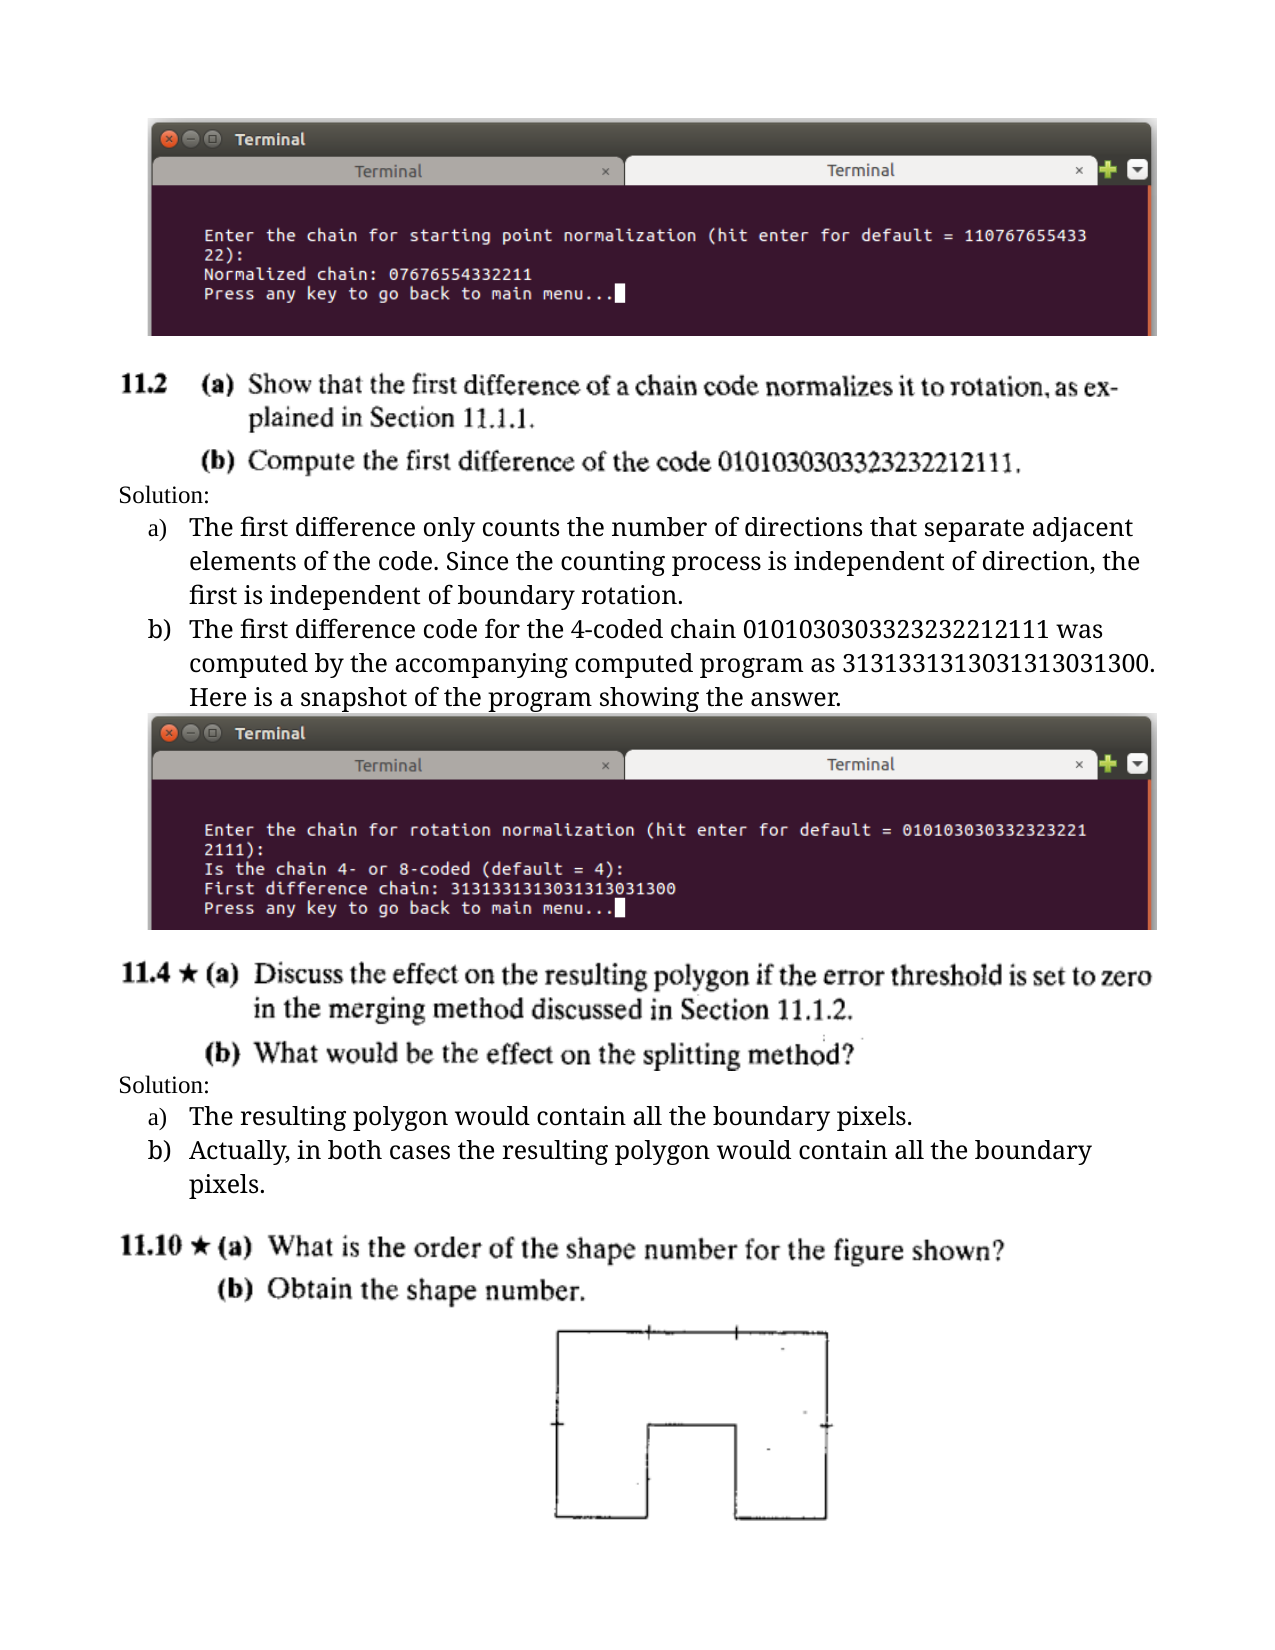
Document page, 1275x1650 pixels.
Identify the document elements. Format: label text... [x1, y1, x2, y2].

text a) The resulting polygon would contain all the boundary pixels. [148, 1099, 1157, 1133]
text Solution: [118, 481, 1157, 509]
text a) The first difference only counts the number of directions that separate adjacent elements of the code. Since the counting process is independent of direction, the first is independent of boundary rotation. [148, 509, 1157, 612]
picture [147, 713, 1157, 930]
picture [118, 1229, 1015, 1532]
picture [147, 118, 1157, 336]
text b) Actually, in both cases the resulting polygon would contain all the boundary pixels. [148, 1133, 1157, 1201]
picture [118, 364, 1128, 481]
text b) The first difference code for the 4-coded chain 0101030303323232212111 was computed by the accompanying computed program as 3131331313031313031300. Here is a snapshot of the program showing the answer. [148, 612, 1157, 713]
text Solution: [118, 1071, 1157, 1099]
picture [118, 958, 1157, 1071]
